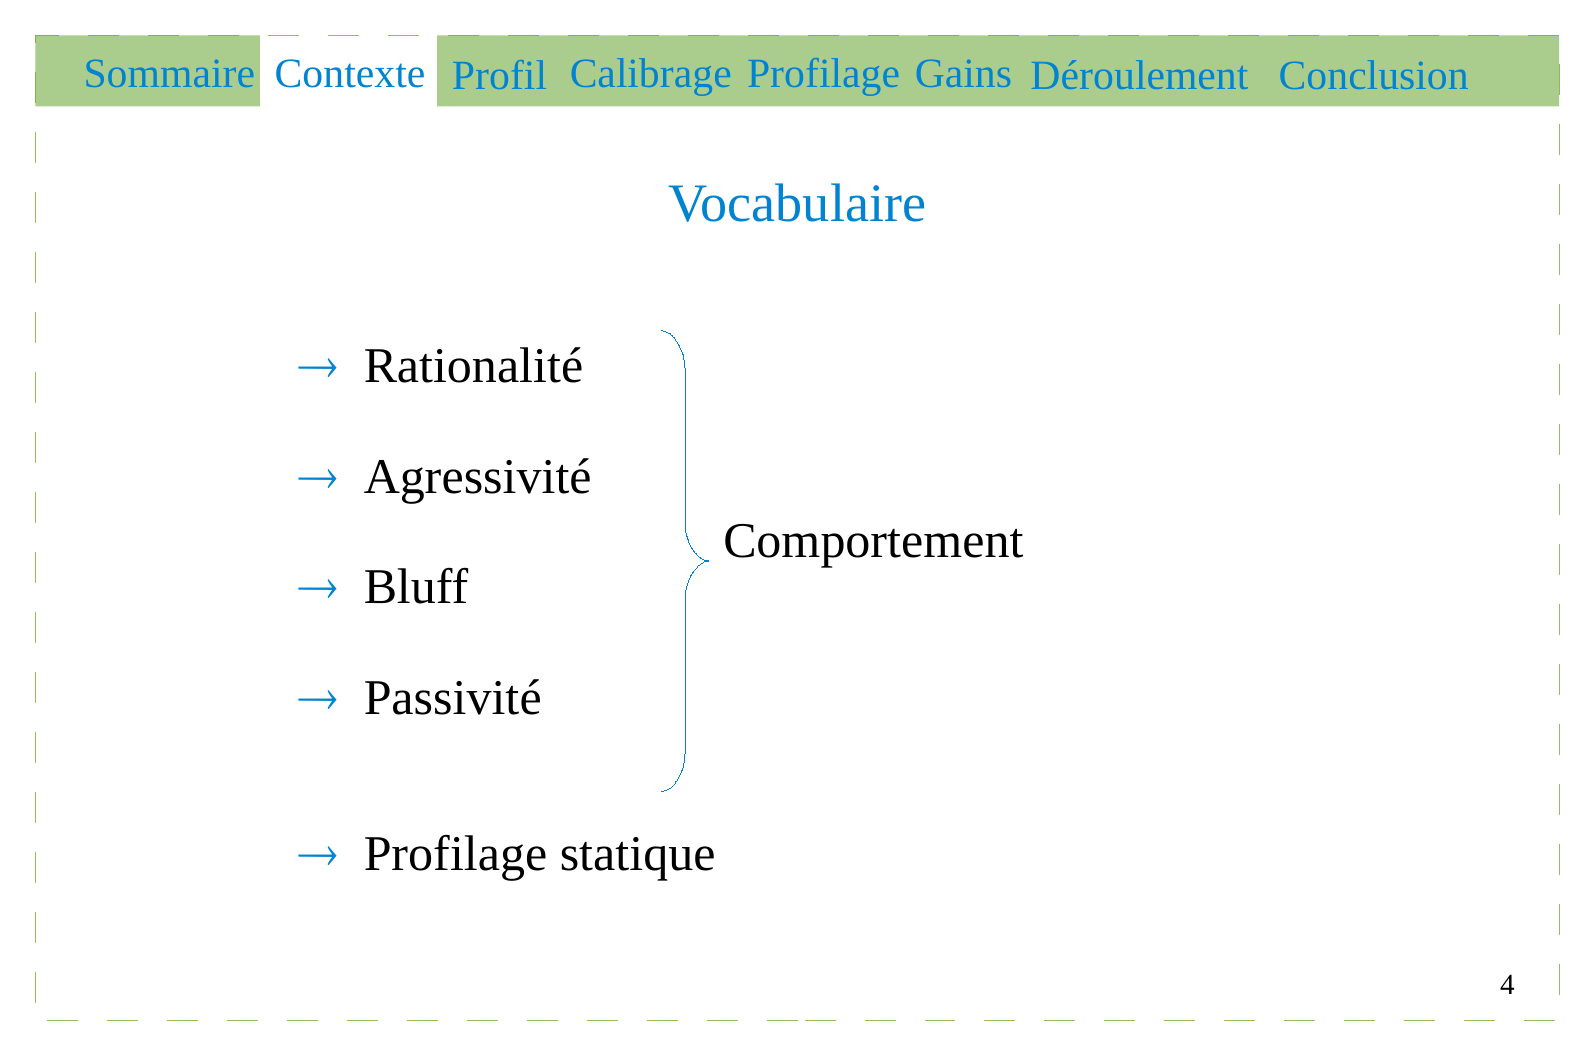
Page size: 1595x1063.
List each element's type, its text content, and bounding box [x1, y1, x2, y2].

text_box Comportement [708, 460, 1063, 638]
text_box [437, 35, 1560, 107]
text_box Conclusion [1264, 45, 1501, 107]
text_box Sommaire [68, 42, 284, 105]
text_box Gains [934, 42, 1040, 105]
text_box Contexte [284, 42, 449, 105]
text_box Calibrage [555, 42, 768, 105]
text_box Déroulement [1015, 45, 1264, 107]
text_box Vocabulaire [35, 165, 1560, 241]
text_box Profilage [768, 42, 934, 105]
text_box ® Rationalité ® Agressivité ® Bluff ® Passivité ® Profilage statique [283, 330, 1583, 1016]
text_box Profil [437, 45, 567, 107]
text_box [35, 35, 260, 107]
